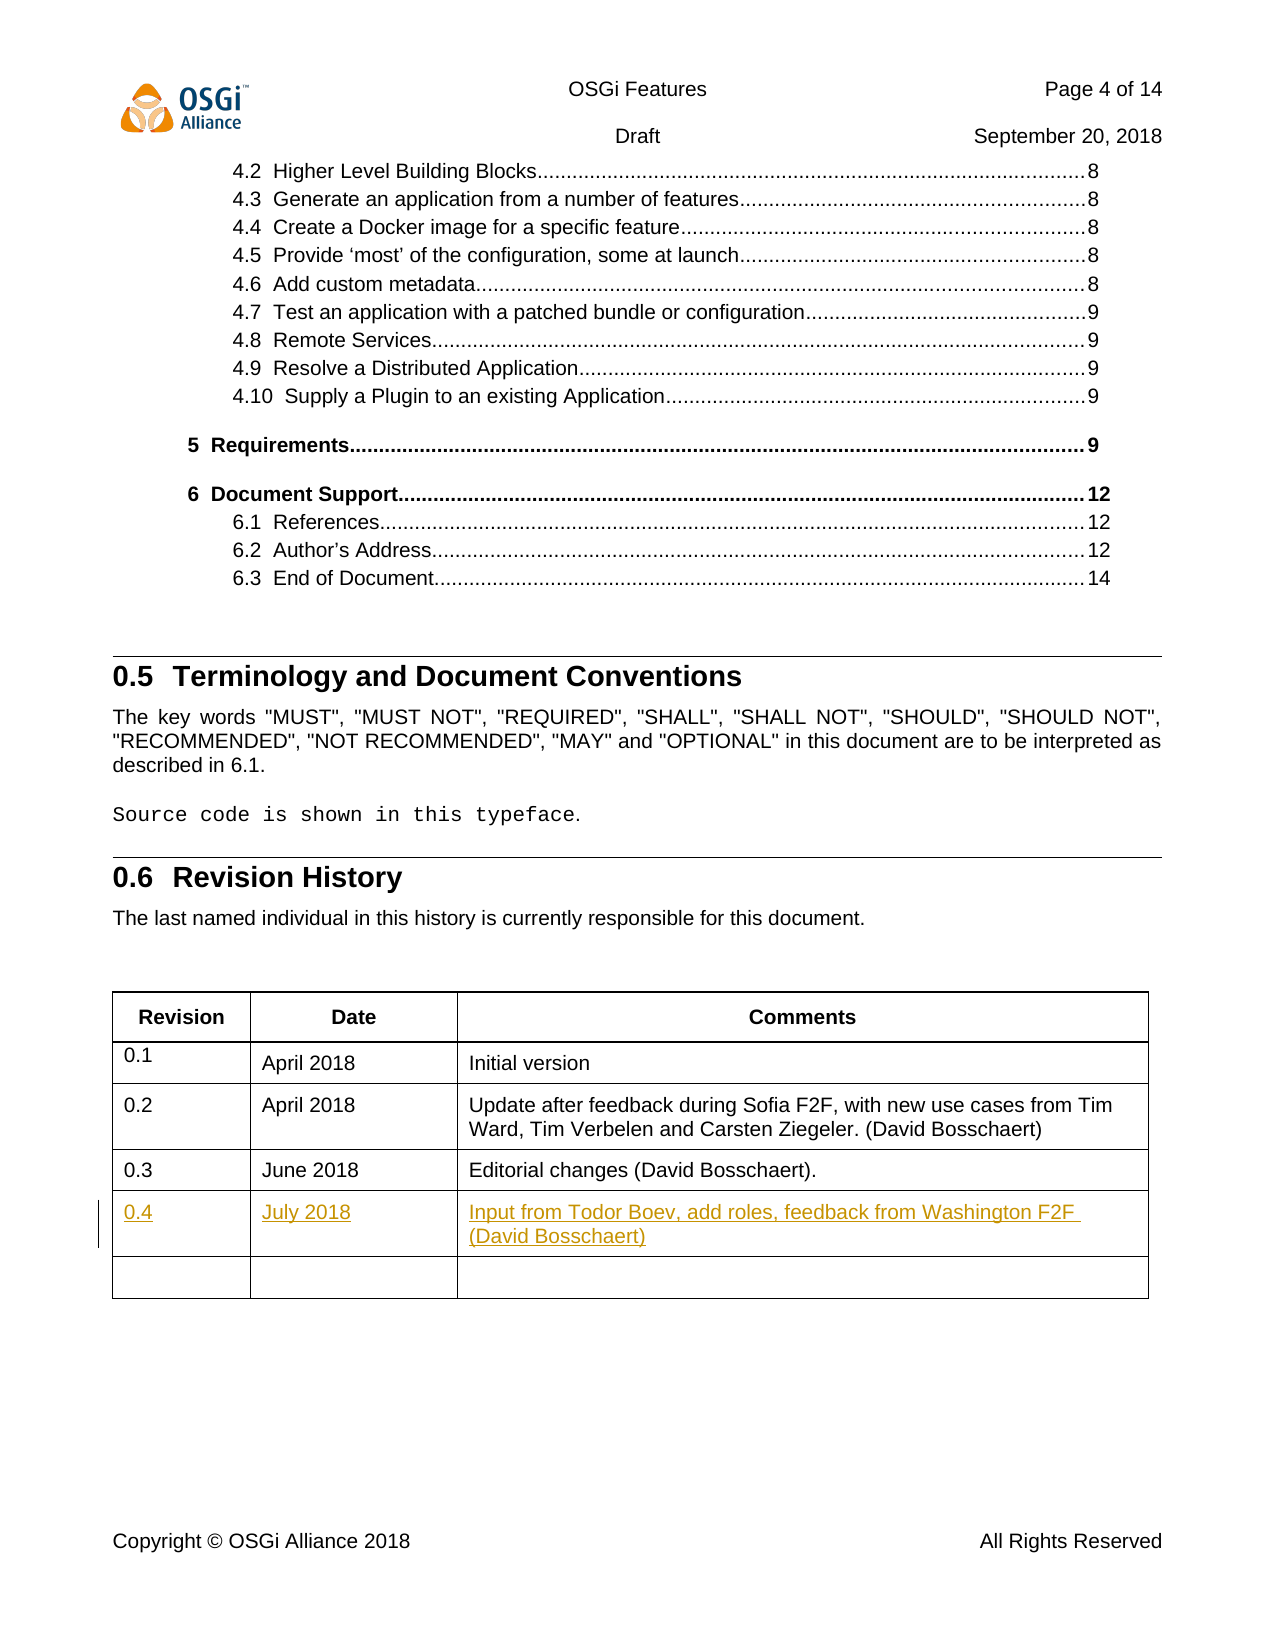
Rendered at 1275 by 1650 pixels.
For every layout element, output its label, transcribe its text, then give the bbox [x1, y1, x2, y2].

text 4.3 Generate an application from a number of features 8 [232, 187, 1162, 211]
table_cell Editorial changes (David Bosschaert). [458, 1150, 1148, 1190]
text The key words "MUST", "MUST NOT", "REQUIRED", "SHALL", "SHALL NOT", "SHOULD", "SHOULD NOT", "RECOMMENDED", "NOT RECOMMENDED", "MAY" and "OPTIONAL" in this document are to be interpreted as described in 6.1. [112, 705, 1162, 777]
table_cell 0.3 [113, 1150, 250, 1190]
table_cell April 2018 [251, 1043, 457, 1083]
table_header Comments [458, 993, 1148, 1041]
picture [113, 76, 257, 140]
text 4.7 Test an application with a patched bundle or configuration 9 [232, 299, 1162, 323]
text 5 Requirements 9 [187, 433, 1162, 457]
table_cell April 2018 [251, 1084, 457, 1149]
table_cell 0.4 [113, 1191, 250, 1256]
table_header Date [251, 993, 457, 1041]
text 6.2 Author’s Address 12 [232, 538, 1162, 562]
text 4.5 Provide ‘most’ of the configuration, some at launch 8 [232, 243, 1162, 267]
text The last named individual in this history is currently responsible for this document. [112, 906, 1162, 930]
table_cell [113, 1257, 250, 1298]
table_cell Update after feedback during Sofia F2F, with new use cases from Tim Ward, Tim Verbelen and Carsten Ziegeler. (David Bosschaert) [458, 1084, 1148, 1149]
table_cell Initial version [458, 1043, 1148, 1083]
table_cell [251, 1257, 457, 1298]
table_cell Input from Todor Boev, add roles, feedback from Washington F2F (David Bosschaert) [458, 1191, 1148, 1256]
table_cell [458, 1257, 1148, 1298]
table_cell 0.2 [113, 1084, 250, 1149]
text 4.2 Higher Level Building Blocks 8 [232, 159, 1162, 183]
table_cell June 2018 [251, 1150, 457, 1190]
table_header Revision [113, 993, 250, 1041]
subtitle Revision History [112, 858, 1162, 893]
text 6.1 References 12 [232, 510, 1162, 534]
subtitle Terminology and Document Conventions [112, 657, 1162, 692]
text 4.6 Add custom metadata 8 [232, 271, 1162, 295]
text 4.8 Remote Services 9 [232, 328, 1162, 352]
text 4.9 Resolve a Distributed Application 9 [232, 356, 1162, 380]
text 6 Document Support 12 [187, 482, 1162, 506]
text 4.10 Supply a Plugin to an existing Application 9 [232, 384, 1162, 408]
text 4.4 Create a Docker image for a specific feature 8 [232, 215, 1162, 239]
text Source code is shown in this typeface. [112, 802, 1162, 828]
text 6.3 End of Document 14 [232, 566, 1162, 590]
table_cell 0.1 [113, 1043, 250, 1083]
table_cell July 2018 [251, 1191, 457, 1256]
